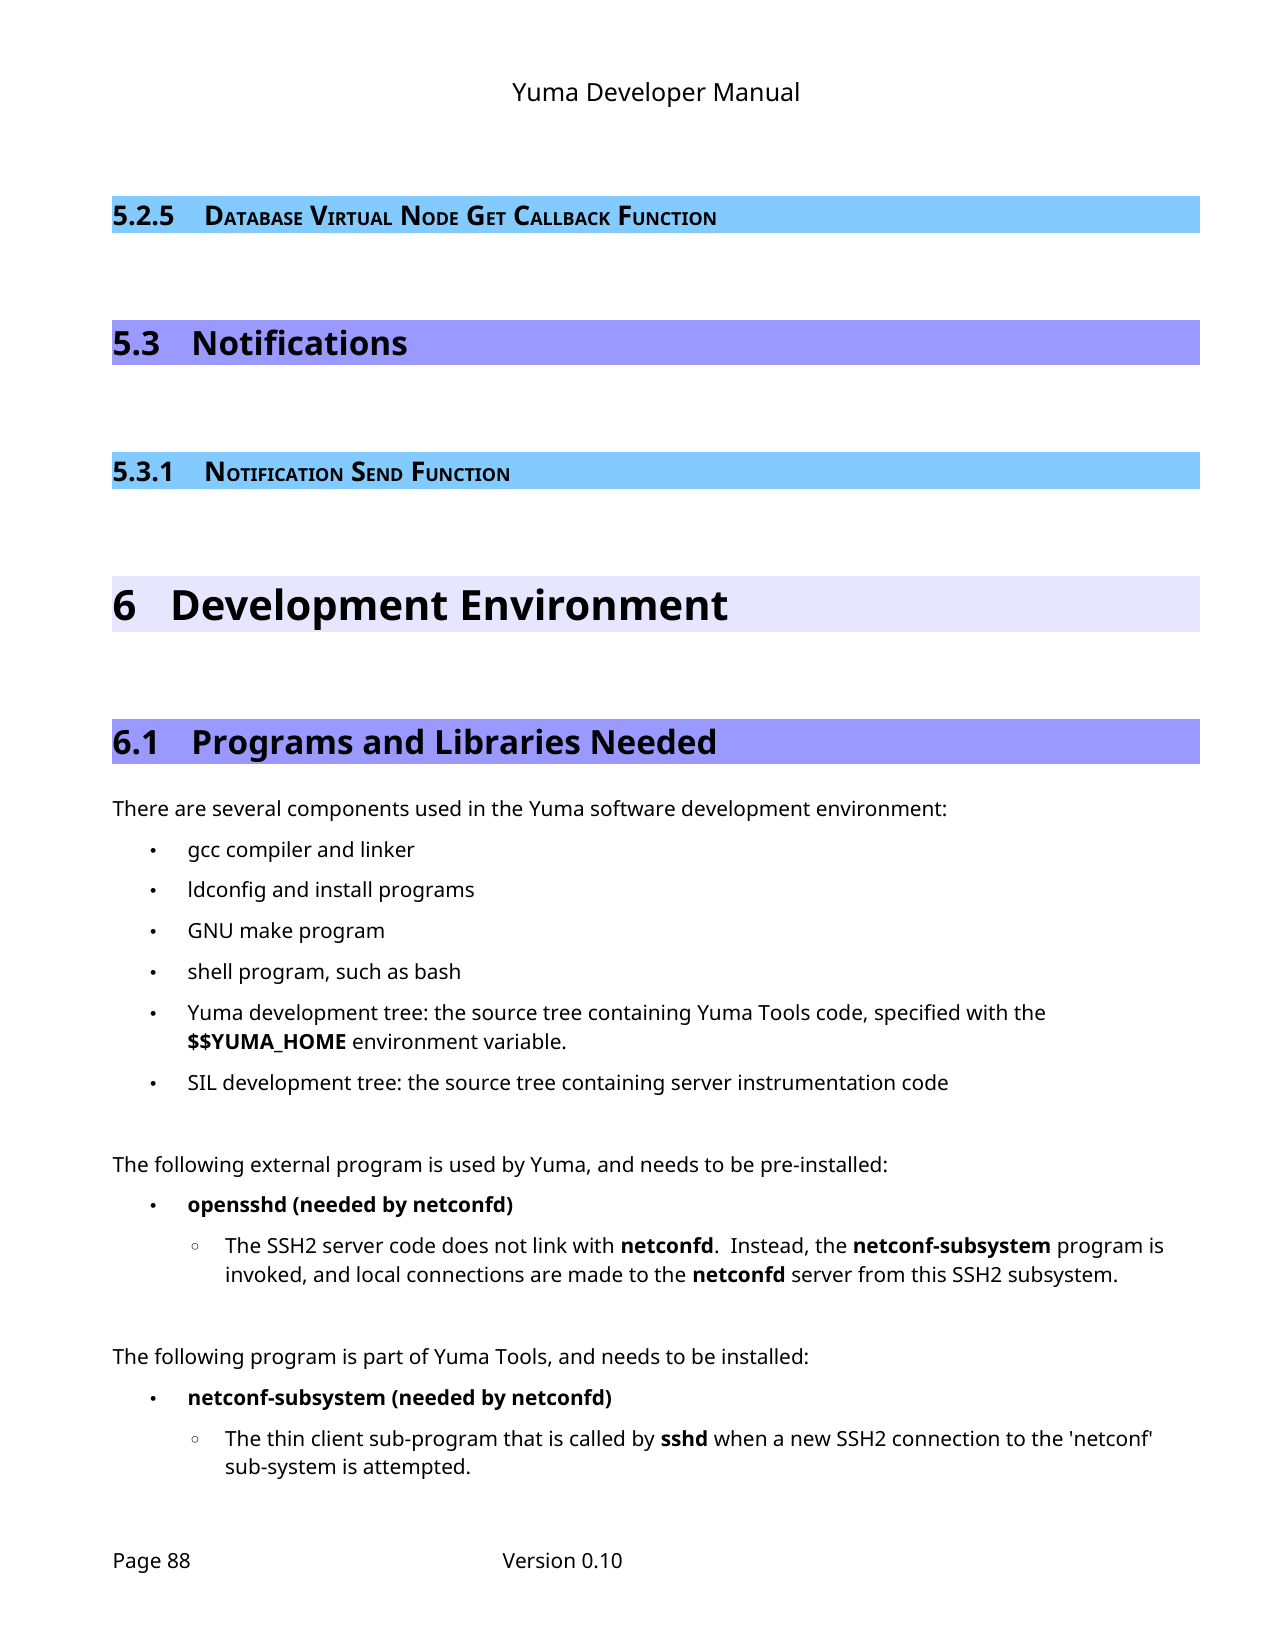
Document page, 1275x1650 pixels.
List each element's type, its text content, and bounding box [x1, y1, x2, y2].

list SIL development tree: the source tree containing server instrumentation code [150, 1068, 1200, 1096]
subtitle Notifications [112, 320, 1200, 365]
list gcc compiler and linker [150, 835, 1200, 863]
list opensshd (needed by netconfd) [150, 1191, 1200, 1219]
list shell program, such as bash [150, 957, 1200, 986]
list Yuma development tree: the source tree containing Yuma Tools code, specified with the $$YUMA_HOME environment variable. [150, 998, 1200, 1055]
list GNU make program [150, 917, 1200, 945]
subtitle Notification Send Function [112, 452, 1200, 489]
list The SSH2 server code does not link with netconfd. Instead, the netconf-subsystem program is invoked, and local connections are made to the netconfd server from this SSH2 subsystem. [187, 1232, 1200, 1288]
subtitle Database Virtual Node Get Callback Function [112, 196, 1200, 233]
text There are several components used in the Yuma software development environment: [112, 794, 1200, 822]
list netconf-subsystem (needed by netconfd) [150, 1383, 1200, 1411]
subtitle Programs and Libraries Needed [112, 719, 1200, 764]
list The thin client sub-program that is called by sshd when a new SSH2 connection to the 'netconf' sub-system is attempted. [187, 1424, 1200, 1481]
text The following external program is used by Yuma, and needs to be pre-installed: [112, 1150, 1200, 1178]
subtitle Development Environment [112, 576, 1200, 632]
text The following program is part of Yuma Tools, and needs to be installed: [112, 1342, 1200, 1370]
list ldconfig and install programs [150, 876, 1200, 904]
